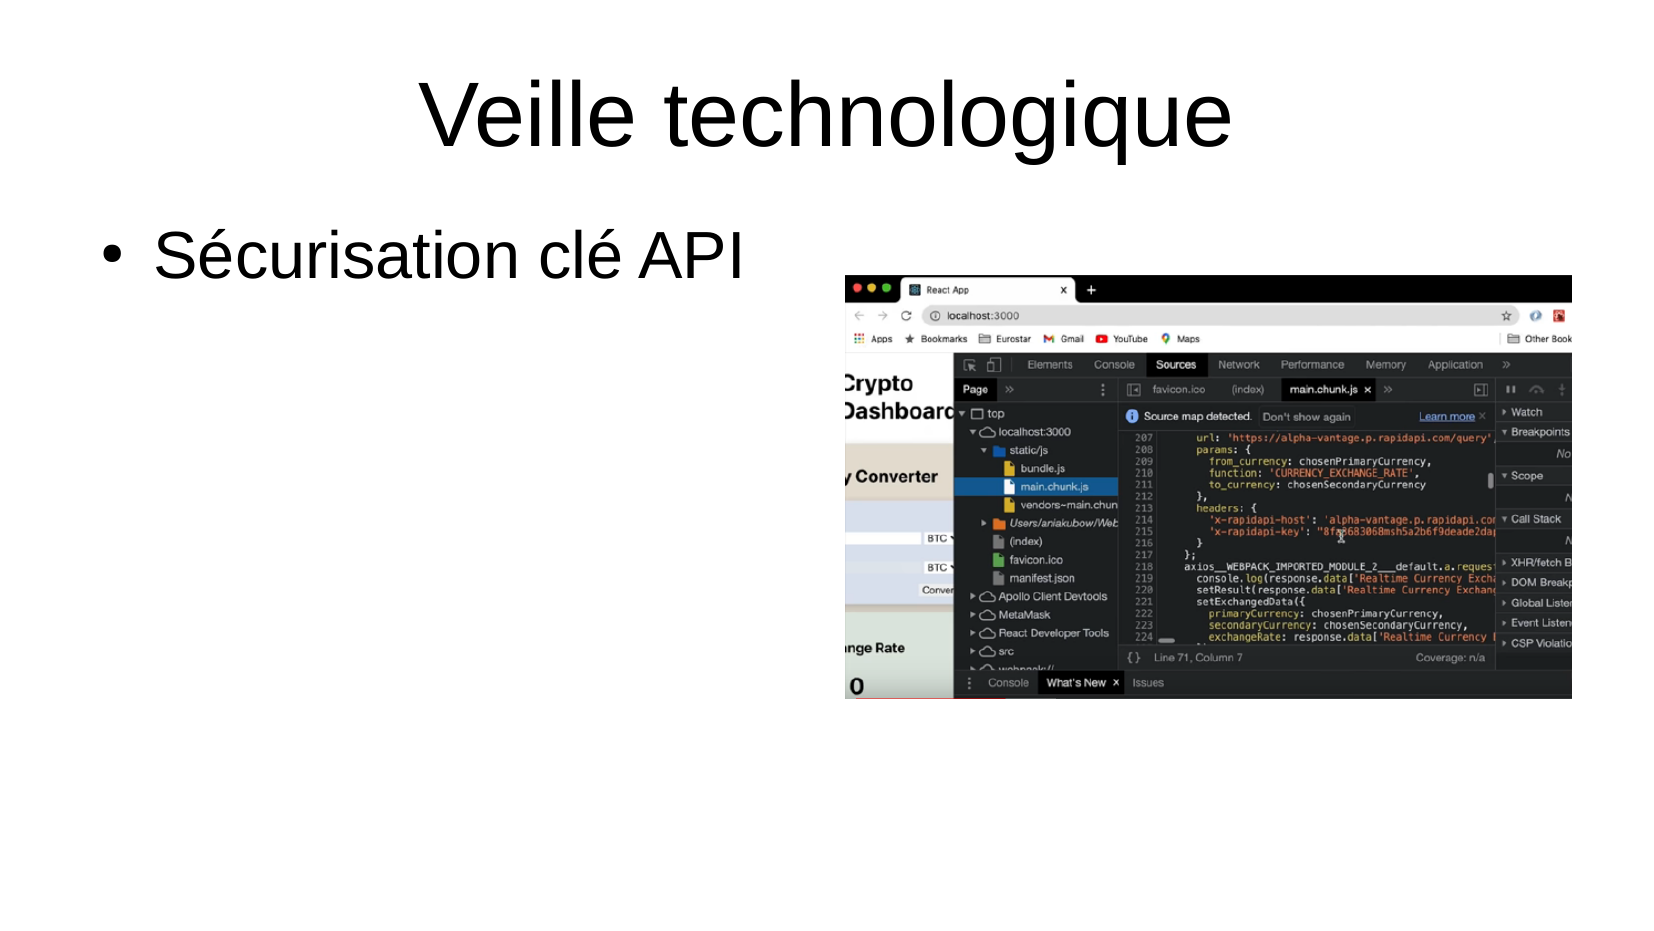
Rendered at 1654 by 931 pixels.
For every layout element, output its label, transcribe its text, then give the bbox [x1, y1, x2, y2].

list Sécurisation clé API [82, 217, 809, 758]
picture [845, 275, 1572, 699]
title Veille technologique [82, 37, 1571, 193]
